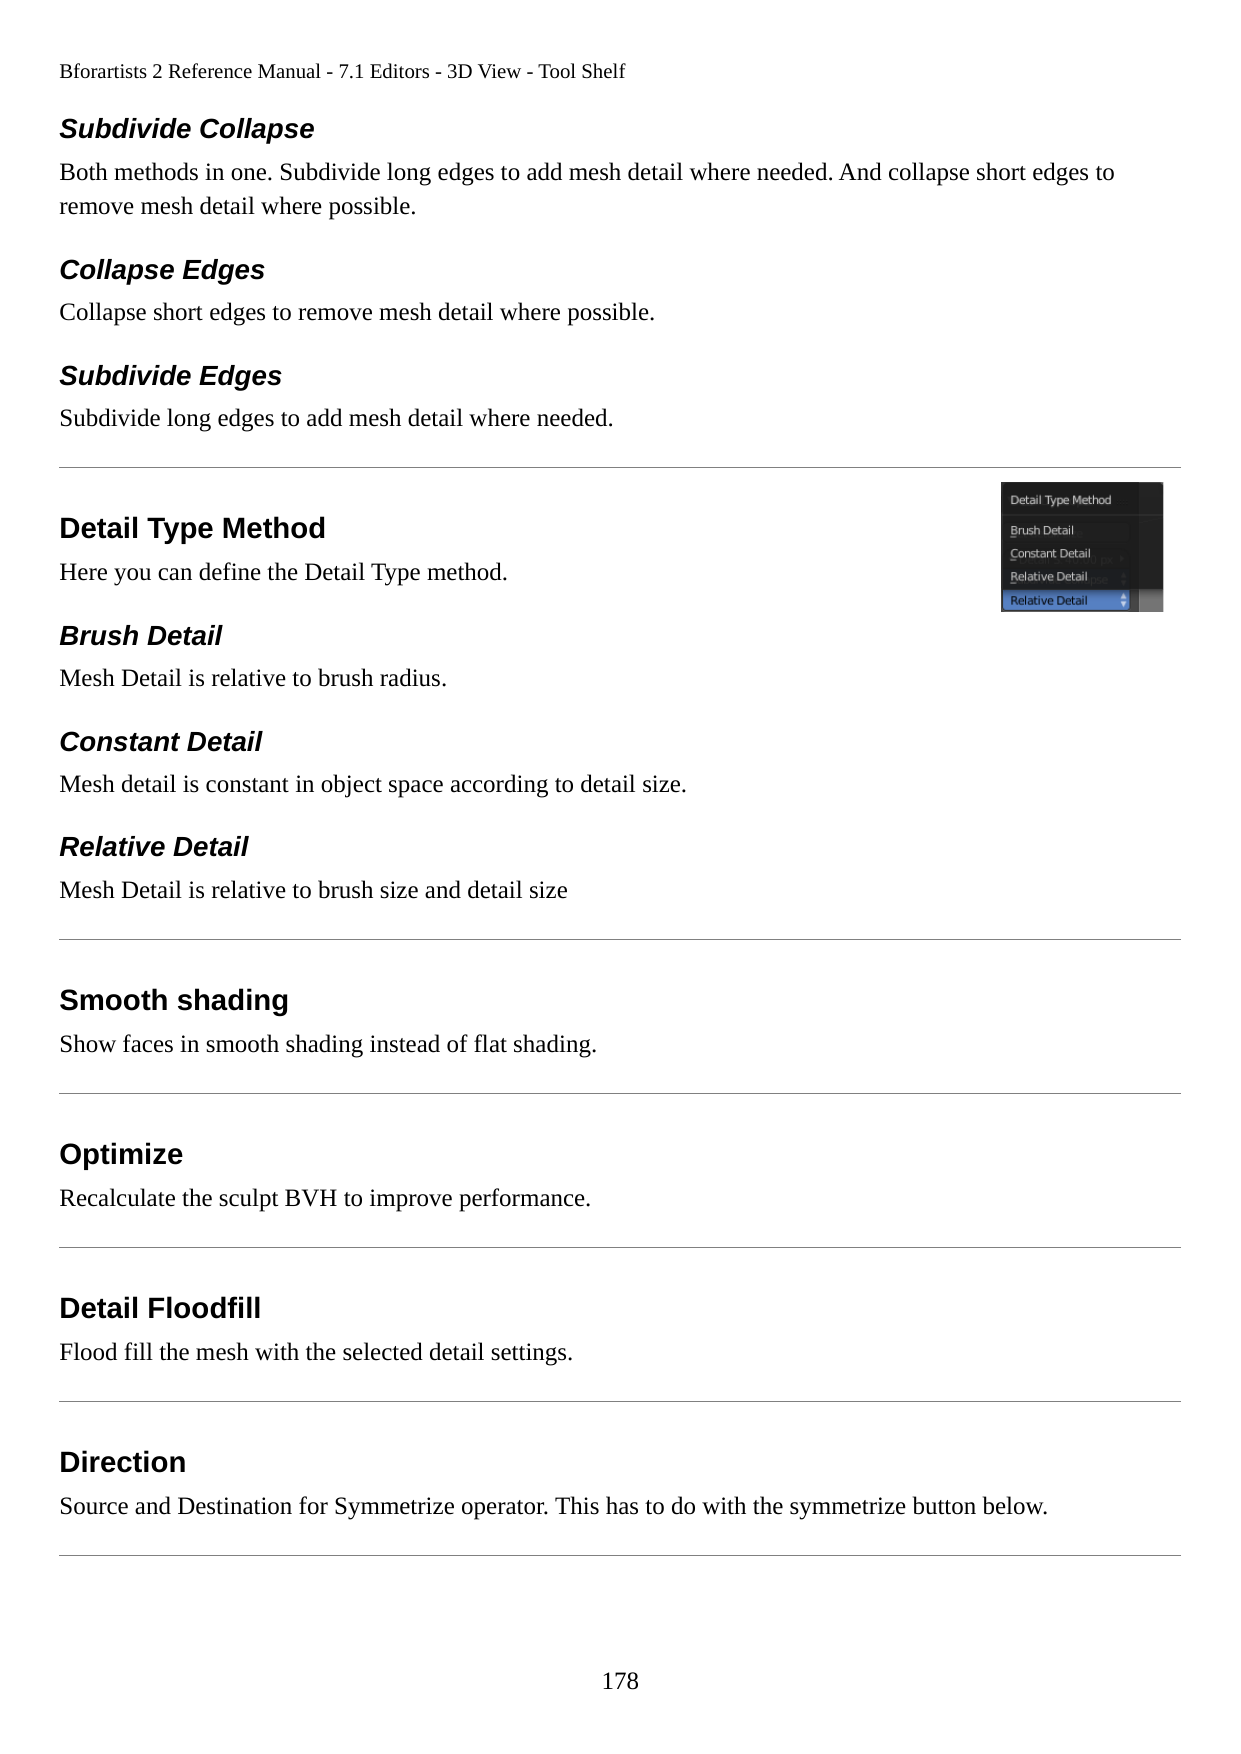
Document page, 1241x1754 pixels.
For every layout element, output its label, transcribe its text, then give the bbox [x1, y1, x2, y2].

text Collapse short edges to remove mesh detail where possible. [59, 297, 1181, 326]
picture [1001, 482, 1164, 612]
subtitle Brush Detail [59, 619, 1181, 651]
text Mesh Detail is relative to brush radius. [59, 663, 1181, 692]
text Show faces in smooth shading instead of flat shading. [59, 1029, 1181, 1058]
subtitle Subdivide Collapse [59, 113, 1181, 144]
subtitle Smooth shading [59, 983, 1181, 1017]
text Subdivide long edges to add mesh detail where needed. [59, 403, 1181, 432]
text Source and Destination for Symmetrize operator. This has to do with the symmetrize button below. [59, 1491, 1181, 1520]
text Mesh Detail is relative to brush size and detail size [59, 875, 1181, 904]
subtitle Direction [59, 1445, 1181, 1479]
text Here you can define the Detail Type method. [59, 557, 1001, 586]
subtitle Constant Detail [59, 725, 1181, 757]
subtitle Collapse Edges [59, 253, 1181, 285]
text Both methods in one. Subdivide long edges to add mesh detail where needed. And collapse short edges to remove mesh detail where possible. [59, 157, 1181, 220]
text Flood fill the mesh with the selected detail settings. [59, 1337, 1181, 1366]
subtitle Subdivide Edges [59, 359, 1181, 391]
subtitle Detail Floodfill [59, 1291, 1181, 1325]
subtitle Optimize [59, 1137, 1181, 1171]
subtitle Detail Type Method [59, 511, 1001, 545]
subtitle [1164, 511, 1181, 545]
subtitle Relative Detail [59, 831, 1181, 863]
text Recalculate the sculpt BVH to improve performance. [59, 1183, 1181, 1212]
text Mesh detail is constant in object space according to detail size. [59, 769, 1181, 798]
